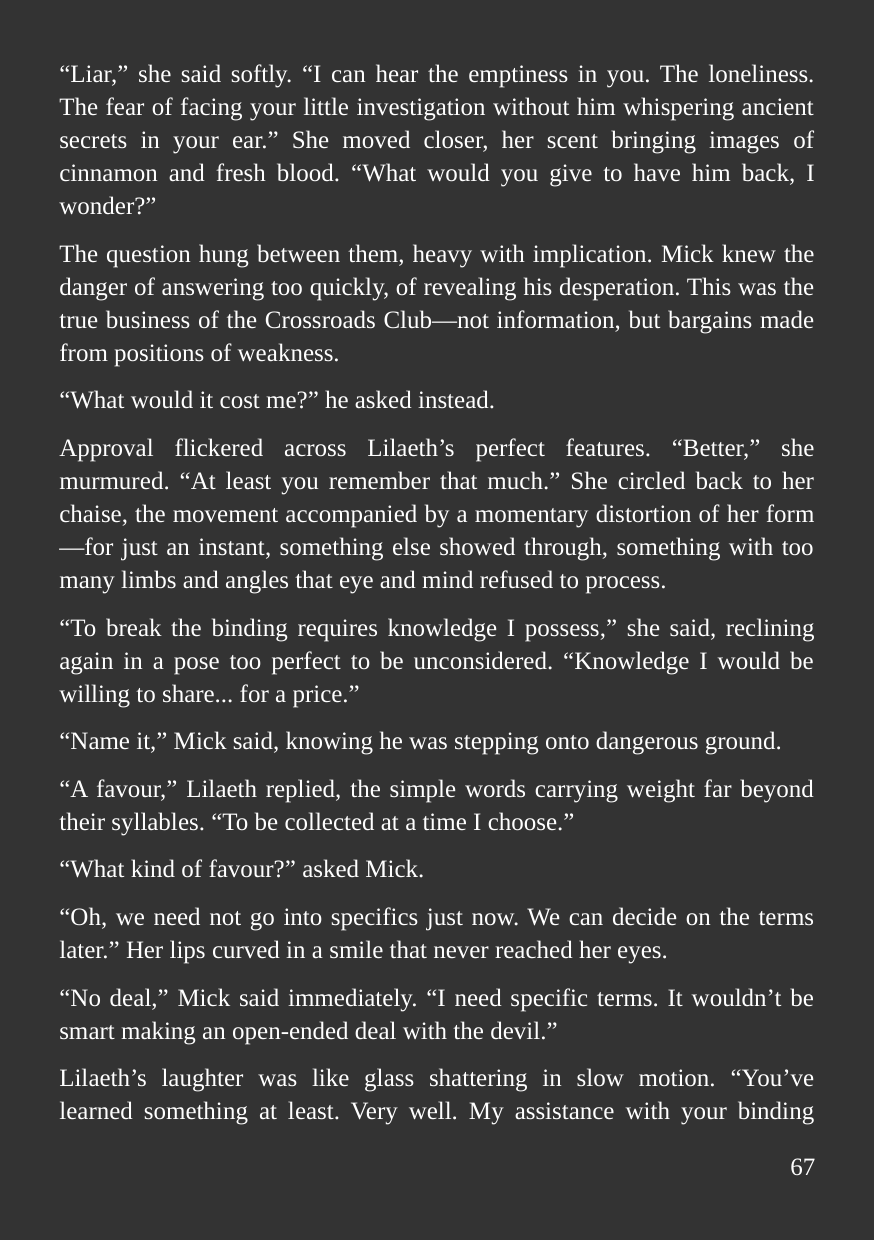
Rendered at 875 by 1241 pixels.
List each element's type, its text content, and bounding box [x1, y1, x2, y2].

text “Oh, we need not go into specifics just now. We can decide on the terms later.” Her lips curved in a smile that never reached her eyes. [59, 902, 815, 964]
text “Name it,” Mick said, knowing he was stepping onto dangerous ground. [59, 726, 815, 755]
text “To break the binding requires knowledge I possess,” she said, reclining again in a pose too perfect to be unconsidered. “Knowledge I would be willing to share... for a price.” [59, 613, 815, 707]
text The question hung between them, heavy with implication. Mick knew the danger of answering too quickly, of revealing his desperation. This was the true business of the Crossroads Club—not information, but bargains made from positions of weakness. [59, 239, 815, 367]
text “Liar,” she said softly. “I can hear the emptiness in you. The loneliness. The fear of facing your little investigation without him whispering ancient secrets in your ear.” She moved closer, her scent bringing images of cinnamon and fresh blood. “What would you give to have him back, I wonder?” [59, 59, 815, 220]
text “No deal,” Mick said immediately. “I need specific terms. It wouldn’t be smart making an open-ended deal with the devil.” [59, 983, 815, 1044]
text “What would it cost me?” he asked instead. [59, 385, 815, 414]
text Approval flickered across Lilaeth’s perfect features. “Better,” she murmured. “At least you remember that much.” She circled back to her chaise, the movement accompanied by a momentary distortion of her form—for just an instant, something else showed through, something with too many limbs and angles that eye and mind refused to process. [59, 433, 815, 594]
text Lilaeth’s laughter was like glass shattering in slow motion. “You’ve learned something at least. Very well. My assistance with your binding [59, 1063, 815, 1125]
text “A favour,” Lilaeth replied, the simple words carrying weight far beyond their syllables. “To be collected at a time I choose.” [59, 774, 815, 836]
text “What kind of favour?” asked Mick. [59, 854, 815, 883]
